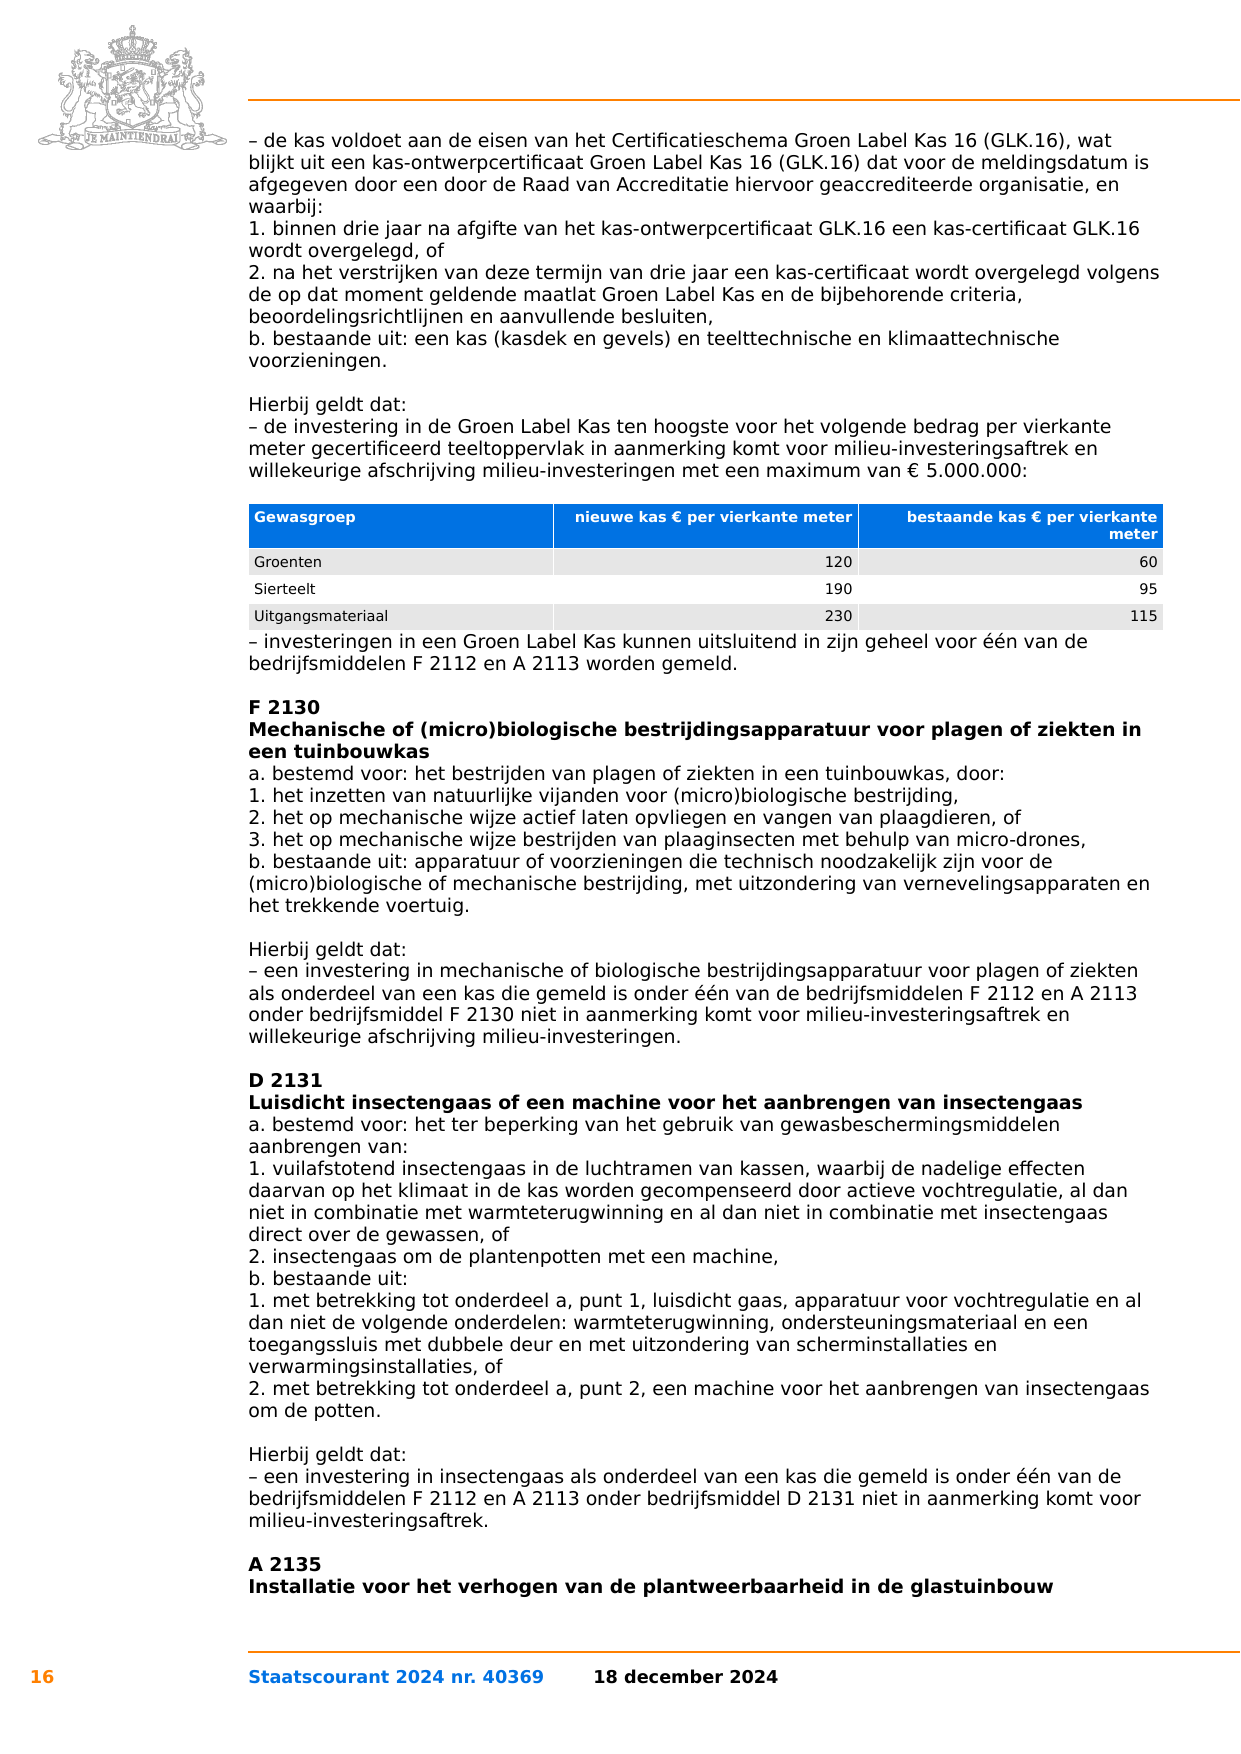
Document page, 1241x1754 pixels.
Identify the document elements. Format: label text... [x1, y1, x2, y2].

table_header nieuwe kas € per vierkante meter [554, 504, 858, 548]
text Hierbij geldt dat: [248, 938, 1163, 960]
table_cell Uitgangsmateriaal [249, 604, 553, 630]
table_cell 230 [554, 604, 858, 630]
text F 2130 [248, 697, 1163, 719]
text – de investering in de Groen Label Kas ten hoogste voor het volgende bedrag per vierkante meter gecertificeerd teeltoppervlak in aanmerking komt voor milieu-investeringsaftrek en willekeurige afschrijving milieu-investeringen met een maximum van € 5.000.000: [248, 416, 1163, 481]
table_header bestaande kas € per vierkante meter [859, 504, 1163, 548]
text b. bestaande uit: apparatuur of voorzieningen die technisch noodzakelijk zijn voor de (micro)biologische of mechanische bestrijding, met uitzondering van vernevelingsapparaten en het trekkende voertuig. [248, 851, 1163, 917]
table_cell 190 [554, 576, 858, 602]
text D 2131 [248, 1070, 1163, 1092]
text – investeringen in een Groen Label Kas kunnen uitsluitend in zijn geheel voor één van de bedrijfsmiddelen F 2112 en A 2113 worden gemeld. [248, 631, 1163, 675]
table_cell Sierteelt [249, 576, 553, 602]
text – de kas voldoet aan de eisen van het Certificatieschema Groen Label Kas 16 (GLK.16), wat blijkt uit een kas-ontwerpcertificaat Groen Label Kas 16 (GLK.16) dat voor de meldingsdatum is afgegeven door een door de Raad van Accreditatie hiervoor geaccrediteerde organisatie, en waarbij: [248, 130, 1163, 218]
table_cell 115 [859, 604, 1163, 630]
text 2. na het verstrijken van deze termijn van drie jaar een kas-certificaat wordt overgelegd volgens de op dat moment geldende maatlat Groen Label Kas en de bijbehorende criteria, beoordelingsrichtlijnen en aanvullende besluiten, [248, 262, 1163, 328]
picture [38, 25, 227, 150]
text 1. vuilafstotend insectengaas in de luchtramen van kassen, waarbij de nadelige effecten daarvan op het klimaat in de kas worden gecompenseerd door actieve vochtregulatie, al dan niet in combinatie met warmteterugwinning en al dan niet in combinatie met insectengaas direct over de gewassen, of [248, 1158, 1163, 1246]
table_cell Groenten [249, 549, 553, 575]
text 1. het inzetten van natuurlijke vijanden voor (micro)biologische bestrijding, [248, 785, 1163, 807]
text 2. het op mechanische wijze actief laten opvliegen en vangen van plaagdieren, of [248, 807, 1163, 829]
text Mechanische of (micro)biologische bestrijdingsapparatuur voor plagen of ziekten in een tuinbouwkas [248, 719, 1163, 763]
text Luisdicht insectengaas of een machine voor het aanbrengen van insectengaas [248, 1092, 1163, 1114]
text Hierbij geldt dat: [248, 393, 1163, 416]
table_cell 60 [859, 549, 1163, 575]
text b. bestaande uit: [248, 1268, 1163, 1290]
text 1. binnen drie jaar na afgifte van het kas-ontwerpcertificaat GLK.16 een kas-certificaat GLK.16 wordt overgelegd, of [248, 218, 1163, 262]
text a. bestemd voor: het ter beperking van het gebruik van gewasbeschermingsmiddelen aanbrengen van: [248, 1114, 1163, 1158]
text A 2135 [248, 1553, 1163, 1576]
text Hierbij geldt dat: [248, 1444, 1163, 1466]
text b. bestaande uit: een kas (kasdek en gevels) en teelttechnische en klimaattechnische voorzieningen. [248, 328, 1163, 372]
text 2. insectengaas om de plantenpotten met een machine, [248, 1246, 1163, 1268]
table_header Gewasgroep [249, 504, 553, 548]
text a. bestemd voor: het bestrijden van plagen of ziekten in een tuinbouwkas, door: [248, 763, 1163, 785]
text – een investering in mechanische of biologische bestrijdingsapparatuur voor plagen of ziekten als onderdeel van een kas die gemeld is onder één van de bedrijfsmiddelen F 2112 en A 2113 onder bedrijfsmiddel F 2130 niet in aanmerking komt voor milieu-investeringsaftrek en willekeurige afschrijving milieu-investeringen. [248, 960, 1163, 1048]
table_cell 95 [859, 576, 1163, 602]
text 3. het op mechanische wijze bestrijden van plaaginsecten met behulp van micro-drones, [248, 829, 1163, 851]
text – een investering in insectengaas als onderdeel van een kas die gemeld is onder één van de bedrijfsmiddelen F 2112 en A 2113 onder bedrijfsmiddel D 2131 niet in aanmerking komt voor milieu-investeringsaftrek. [248, 1466, 1163, 1532]
table_cell 120 [554, 549, 858, 575]
text 2. met betrekking tot onderdeel a, punt 2, een machine voor het aanbrengen van insectengaas om de potten. [248, 1378, 1163, 1422]
text 1. met betrekking tot onderdeel a, punt 1, luisdicht gaas, apparatuur voor vochtregulatie en al dan niet de volgende onderdelen: warmteterugwinning, ondersteuningsmateriaal en een toegangssluis met dubbele deur en met uitzondering van scherminstallaties en verwarmingsinstallaties, of [248, 1290, 1163, 1378]
text Installatie voor het verhogen van de plantweerbaarheid in de glastuinbouw [248, 1576, 1163, 1597]
